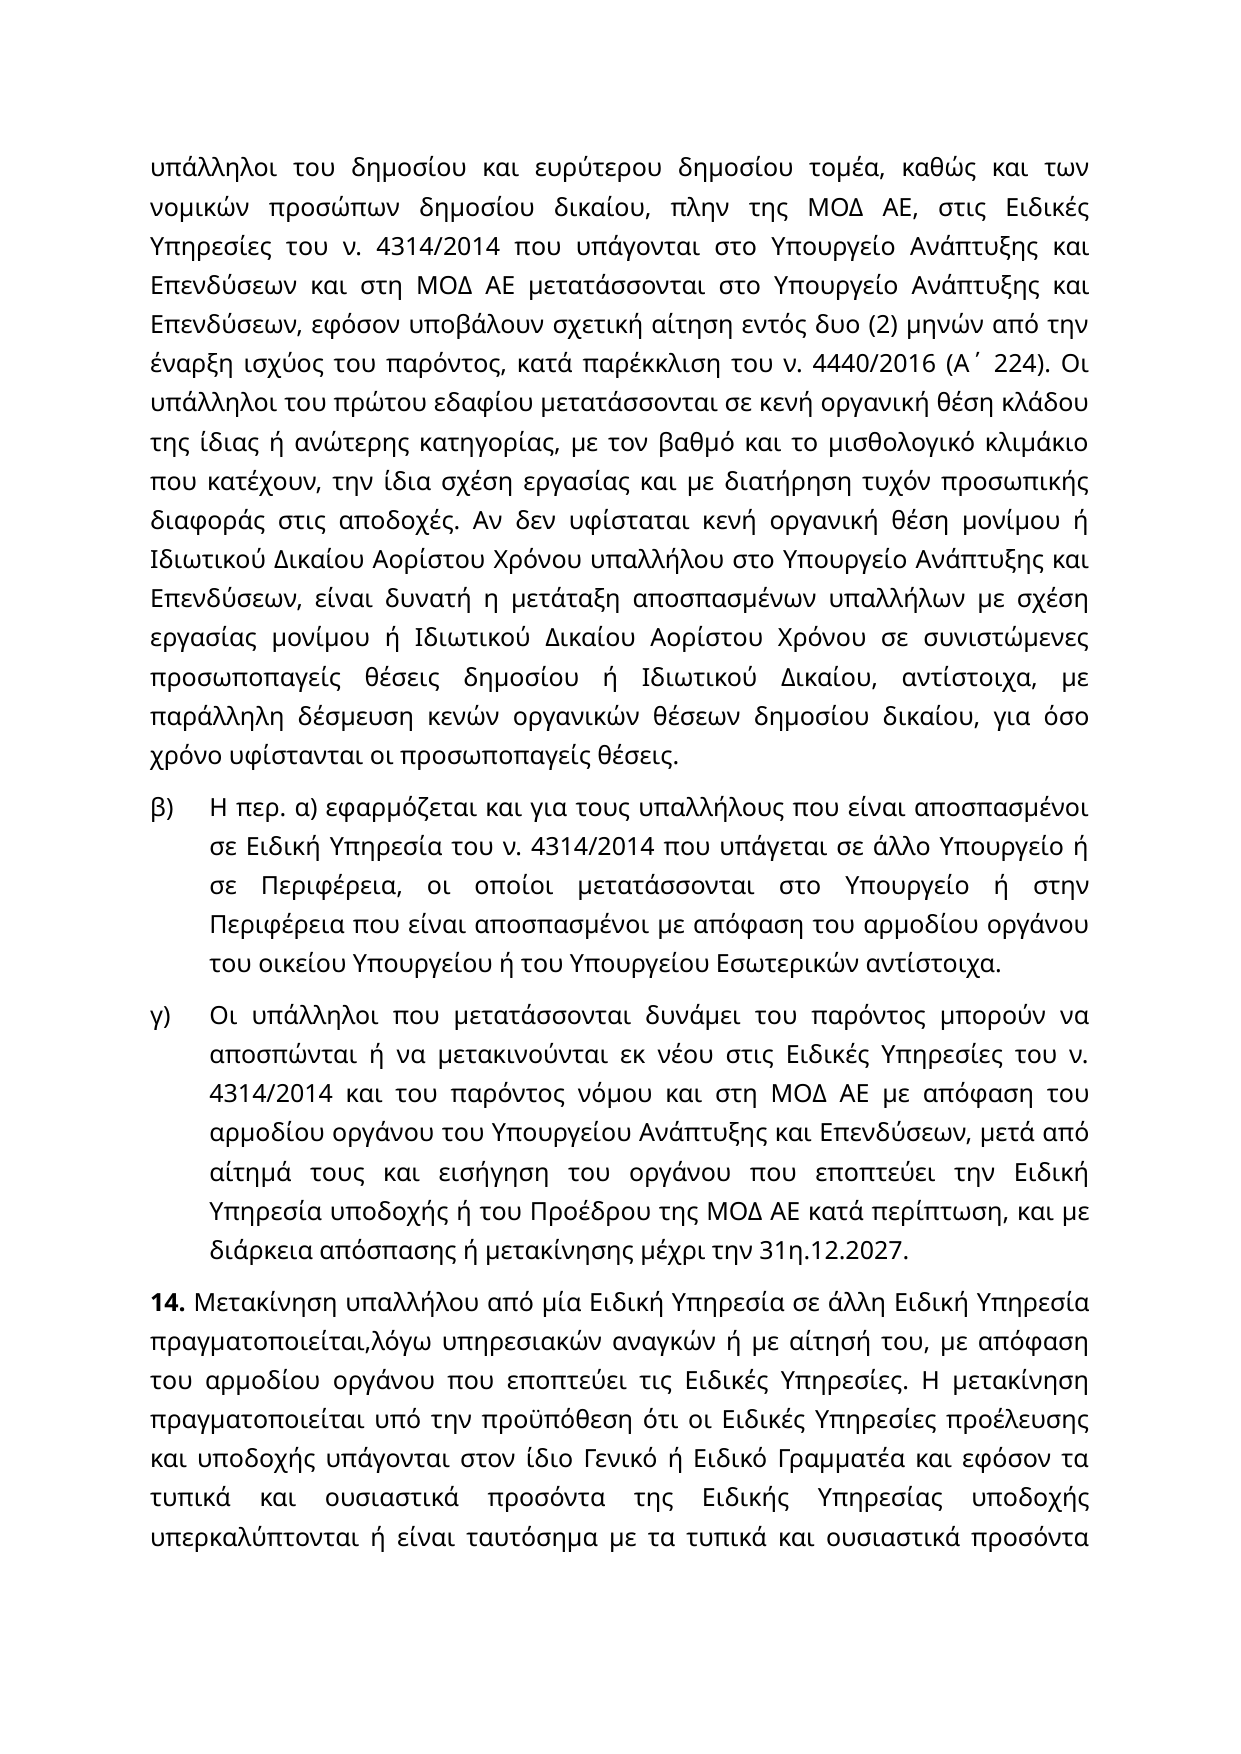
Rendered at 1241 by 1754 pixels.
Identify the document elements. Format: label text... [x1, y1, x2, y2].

text υπάλληλοι του δημοσίου και ευρύτερου δημοσίου τομέα, καθώς και των νομικών προσώπων δημοσίου δικαίου, πλην της ΜΟΔ ΑΕ, στις Ειδικές Υπηρεσίες του ν. 4314/2014 που υπάγονται στο Υπουργείο Ανάπτυξης και Επενδύσεων και στη ΜΟΔ ΑΕ μετατάσσονται στο Υπουργείο Ανάπτυξης και Επενδύσεων, εφόσον υποβάλουν σχετική αίτηση εντός δυο (2) μηνών από την έναρξη ισχύος του παρόντος, κατά παρέκκλιση του ν. 4440/2016 (Α΄ 224). Οι υπάλληλοι του πρώτου εδαφίου μετατάσσονται σε κενή οργανική θέση κλάδου της ίδιας ή ανώτερης κατηγορίας, με τον βαθμό και το μισθολογικό κλιμάκιο που κατέχουν, την ίδια σχέση εργασίας και με διατήρηση τυχόν προσωπικής διαφοράς στις αποδοχές. Αν δεν υφίσταται κενή οργανική θέση μονίμου ή Ιδιωτικού Δικαίου Αορίστου Χρόνου υπαλλήλου στο Υπουργείο Ανάπτυξης και Επενδύσεων, είναι δυνατή η μετάταξη αποσπασμένων υπαλλήλων με σχέση εργασίας μονίμου ή Ιδιωτικού Δικαίου Αορίστου Χρόνου σε συνιστώμενες προσωποπαγείς θέσεις δημοσίου ή Ιδιωτικού Δικαίου, αντίστοιχα, με παράλληλη δέσμευση κενών οργανικών θέσεων δημοσίου δικαίου, για όσο χρόνο υφίστανται οι προσωποπαγείς θέσεις. [150, 150, 1090, 772]
list γ) Οι υπάλληλοι που μετατάσσονται δυνάμει του παρόντος μπορούν να αποσπώνται ή να μετακινούνται εκ νέου στις Ειδικές Υπηρεσίες του ν. 4314/2014 και του παρόντος νόμου και στη ΜΟΔ ΑΕ με απόφαση του αρμοδίου οργάνου του Υπουργείου Ανάπτυξης και Επενδύσεων, μετά από αίτημά τους και εισήγηση του οργάνου που εποπτεύει την Ειδική Υπηρεσία υποδοχής ή του Προέδρου της ΜΟΔ ΑΕ κατά περίπτωση, και με διάρκεια απόσπασης ή μετακίνησης μέχρι την 31η.12.2027. [150, 997, 1090, 1267]
text 14. Μετακίνηση υπαλλήλου από μία Ειδική Υπηρεσία σε άλλη Ειδική Υπηρεσία πραγματοποιείται,λόγω υπηρεσιακών αναγκών ή με αίτησή του, με απόφαση του αρμοδίου οργάνου που εποπτεύει τις Ειδικές Υπηρεσίες. Η μετακίνηση πραγματοποιείται υπό την προϋπόθεση ότι οι Ειδικές Υπηρεσίες προέλευσης και υποδοχής υπάγονται στον ίδιο Γενικό ή Ειδικό Γραμματέα και εφόσον τα τυπικά και ουσιαστικά προσόντα της Ειδικής Υπηρεσίας υποδοχής υπερκαλύπτονται ή είναι ταυτόσημα με τα τυπικά και ουσιαστικά προσόντα [150, 1284, 1090, 1553]
list β) Η περ. α) εφαρμόζεται και για τους υπαλλήλους που είναι αποσπασμένοι σε Ειδική Υπηρεσία του ν. 4314/2014 που υπάγεται σε άλλο Υπουργείο ή σε Περιφέρεια, οι οποίοι μετατάσσονται στο Υπουργείο ή στην Περιφέρεια που είναι αποσπασμένοι με απόφαση του αρμοδίου οργάνου του οικείου Υπουργείου ή του Υπουργείου Εσωτερικών αντίστοιχα. [150, 789, 1090, 980]
